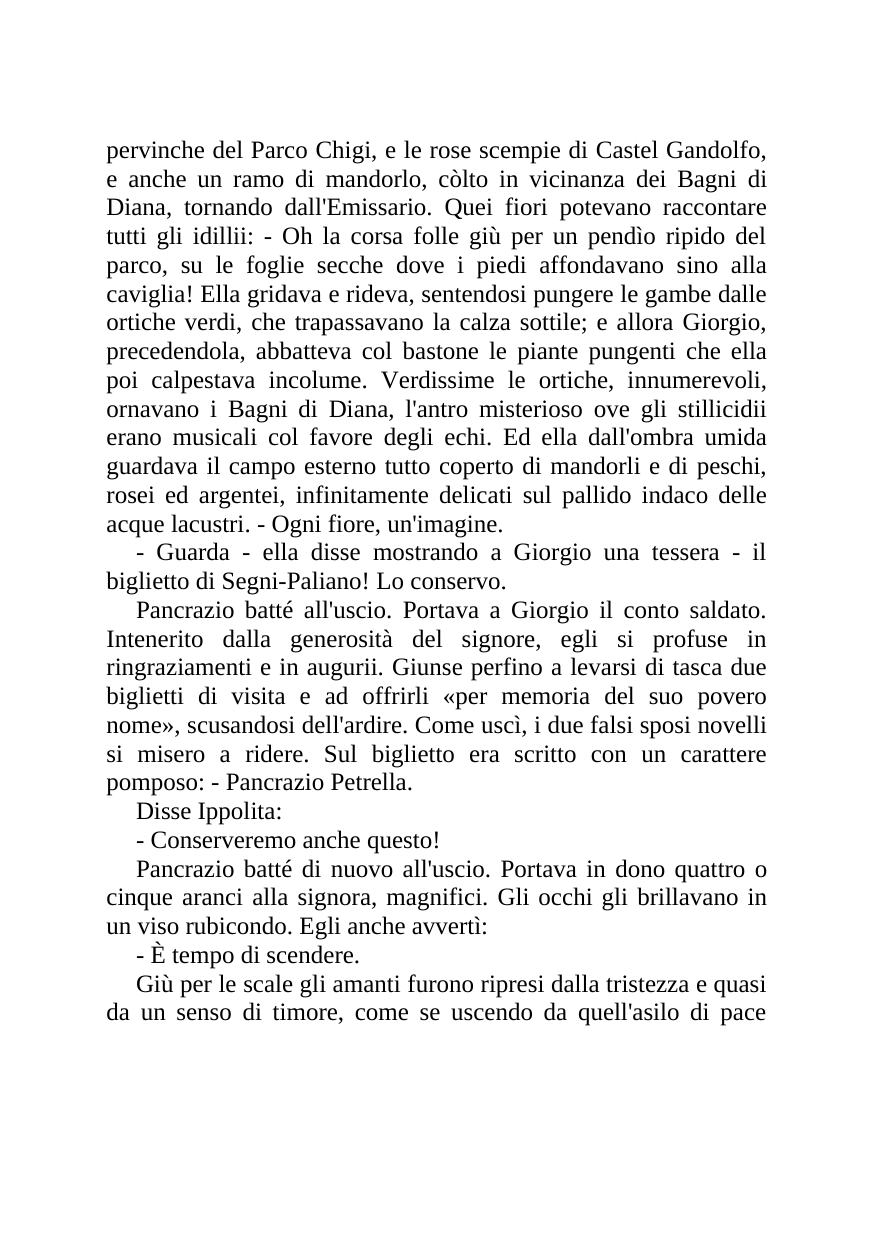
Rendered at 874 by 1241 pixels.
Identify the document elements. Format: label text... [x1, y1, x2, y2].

text Disse Ippolita: [106, 796, 768, 825]
text Pancrazio batté all'uscio. Portava a Giorgio il conto saldato. Intenerito dalla generosità del signore, egli si profuse in ringraziamenti e in augurii. Giunse perfino a levarsi di tasca due biglietti di visita e ad offrirli «per memoria del suo povero nome», scusandosi dell'ardire. Come uscì, i due falsi sposi novelli si misero a ridere. Sul biglietto era scritto con un carattere pomposo: - Pancrazio Petrella. [106, 595, 768, 796]
text - È tempo di scendere. [106, 940, 768, 969]
text Giù per le scale gli amanti furono ripresi dalla tristezza e quasi da un senso di timore, come se uscendo da quell'asilo di pace [106, 969, 768, 1026]
text - Conserveremo anche questo! [106, 825, 768, 854]
text pervinche del Parco Chigi, e le rose scempie di Castel Gandolfo, e anche un ramo di mandorlo, còlto in vicinanza dei Bagni di Diana, tornando dall'Emissario. Quei fiori potevano raccontare tutti gli idillii: - Oh la corsa folle giù per un pendìo ripido del parco, su le foglie secche dove i piedi affondavano sino alla caviglia! Ella gridava e rideva, sentendosi pungere le gambe dalle ortiche verdi, che trapassavano la calza sottile; e allora Giorgio, precedendola, abbatteva col bastone le piante pungenti che ella poi calpestava incolume. Verdissime le ortiche, innumerevoli, ornavano i Bagni di Diana, l'antro misterioso ove gli stillicidii erano musicali col favore degli echi. Ed ella dall'ombra umida guardava il campo esterno tutto coperto di mandorli e di peschi, rosei ed argentei, infinitamente delicati sul pallido indaco delle acque lacustri. - Ogni fiore, un'imagine. [106, 135, 768, 537]
text - Guarda - ella disse mostrando a Giorgio una tessera - il biglietto di Segni-Paliano! Lo conservo. [106, 537, 768, 595]
text Pancrazio batté di nuovo all'uscio. Portava in dono quattro o cinque aranci alla signora, magnifici. Gli occhi gli brillavano in un viso rubicondo. Egli anche avvertì: [106, 854, 768, 940]
